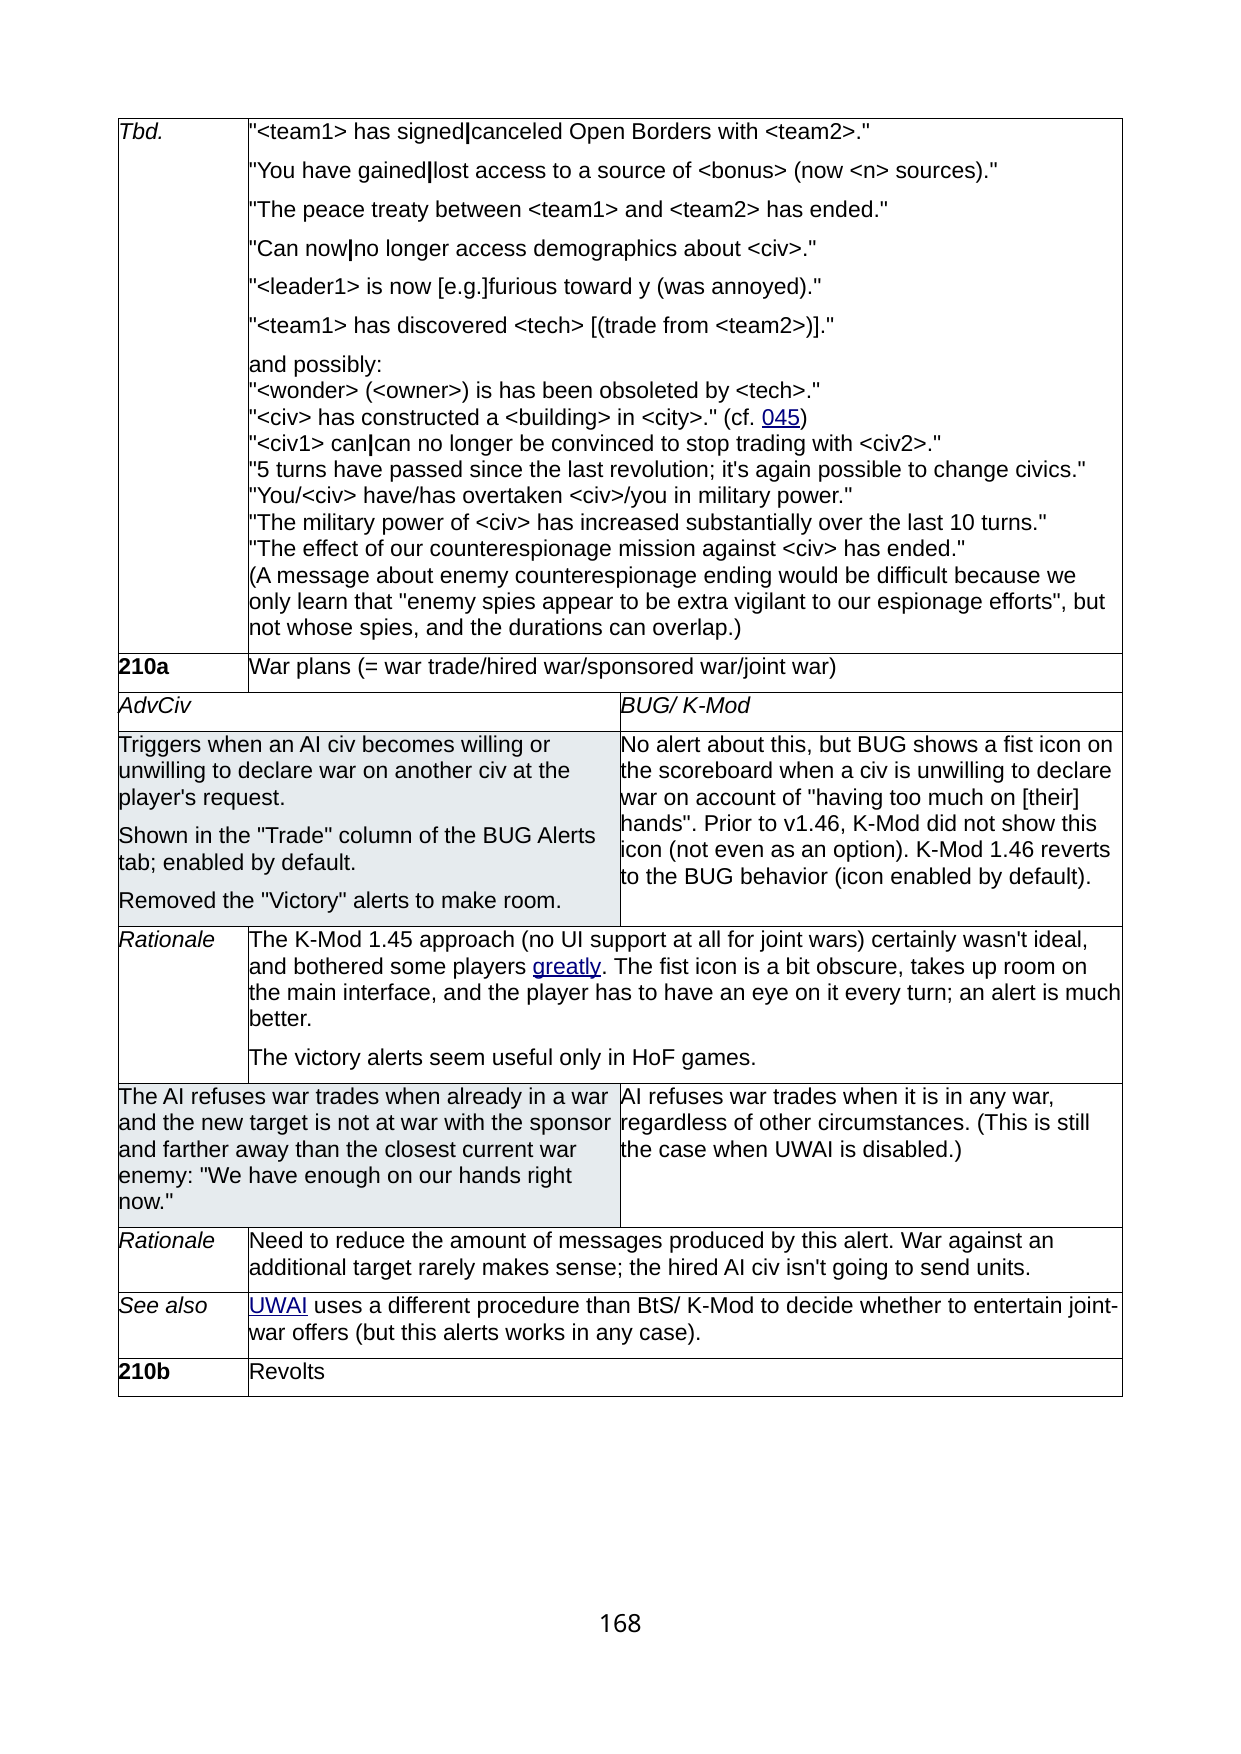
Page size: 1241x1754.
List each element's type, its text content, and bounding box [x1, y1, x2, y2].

table_cell AI refuses war trades when it is in any war, regardless of other circumstances. (This is still the case when UWAI is disabled.) [621, 1084, 1122, 1227]
table_cell The AI refuses war trades when already in a war and the new target is not at war with the sponsor and farther away than the closest current war enemy: "We have enough on our hands right now." [119, 1084, 620, 1227]
table_cell War plans (= war trade/hired war/sponsored war/joint war) [249, 654, 1122, 692]
table_cell Need to reduce the amount of messages produced by this alert. War against an additional target rarely makes sense; the hired AI civ isn't going to send units. [249, 1228, 1122, 1292]
table_cell See also [119, 1293, 248, 1357]
table_cell No alert about this, but BUG shows a fist icon on the scoreboard when a civ is unwilling to declare war on account of "having too much on [their] hands". Prior to v1.46, K-Mod did not show this icon (not even as an option). K-Mod 1.46 reverts to the BUG behavior (icon enabled by default). [621, 732, 1122, 926]
table_cell BUG/ K-Mod [621, 693, 1122, 731]
table_cell Rationale [119, 927, 248, 1083]
table_cell 210b [119, 1359, 248, 1396]
table_cell Revolts [249, 1359, 1122, 1396]
table_cell The K-Mod 1.45 approach (no UI support at all for joint wars) certainly wasn't ideal, and bothered some players greatly. The fist icon is a bit obscure, takes up room on the main interface, and the player has to have an eye on it every turn; an alert is much better. The victory alerts seem useful only in HoF games. [249, 927, 1122, 1083]
table_cell AdvCiv [119, 693, 620, 731]
table_cell Rationale [119, 1228, 248, 1292]
table_cell UWAI uses a different procedure than BtS/ K-Mod to decide whether to entertain joint-war offers (but this alerts works in any case). [249, 1293, 1122, 1357]
table_cell Triggers when an AI civ becomes willing or unwilling to declare war on another civ at the player's request. Shown in the "Trade" column of the BUG Alerts tab; enabled by default. Removed the "Victory" alerts to make room. [119, 732, 620, 926]
table_cell Tbd. [119, 119, 248, 653]
table_cell "<team1> has signed|canceled Open Borders with <team2>." "You have gained|lost access to a source of <bonus> (now <n> sources)." "The peace treaty between <team1> and <team2> has ended." "Can now|no longer access demographics about <civ>." "<leader1> is now [e.g.]furious toward y (was annoyed)." "<team1> has discovered <tech> [(trade from <team2>)]." and possibly: "<wonder> (<owner>) is has been obsoleted by <tech>." "<civ> has constructed a <building> in <city>." (cf. 045) "<civ1> can|can no longer be convinced to stop trading with <civ2>." "5 turns have passed since the last revolution; it's again possible to change civics." "You/<civ> have/has overtaken <civ>/you in military power." "The military power of <civ> has increased substantially over the last 10 turns." "The effect of our counterespionage mission against <civ> has ended." (A message about enemy counterespionage ending would be difficult because we only learn that "enemy spies appear to be extra vigilant to our espionage efforts", but not whose spies, and the durations can overlap.) [249, 119, 1122, 653]
table_cell 210a [119, 654, 248, 692]
